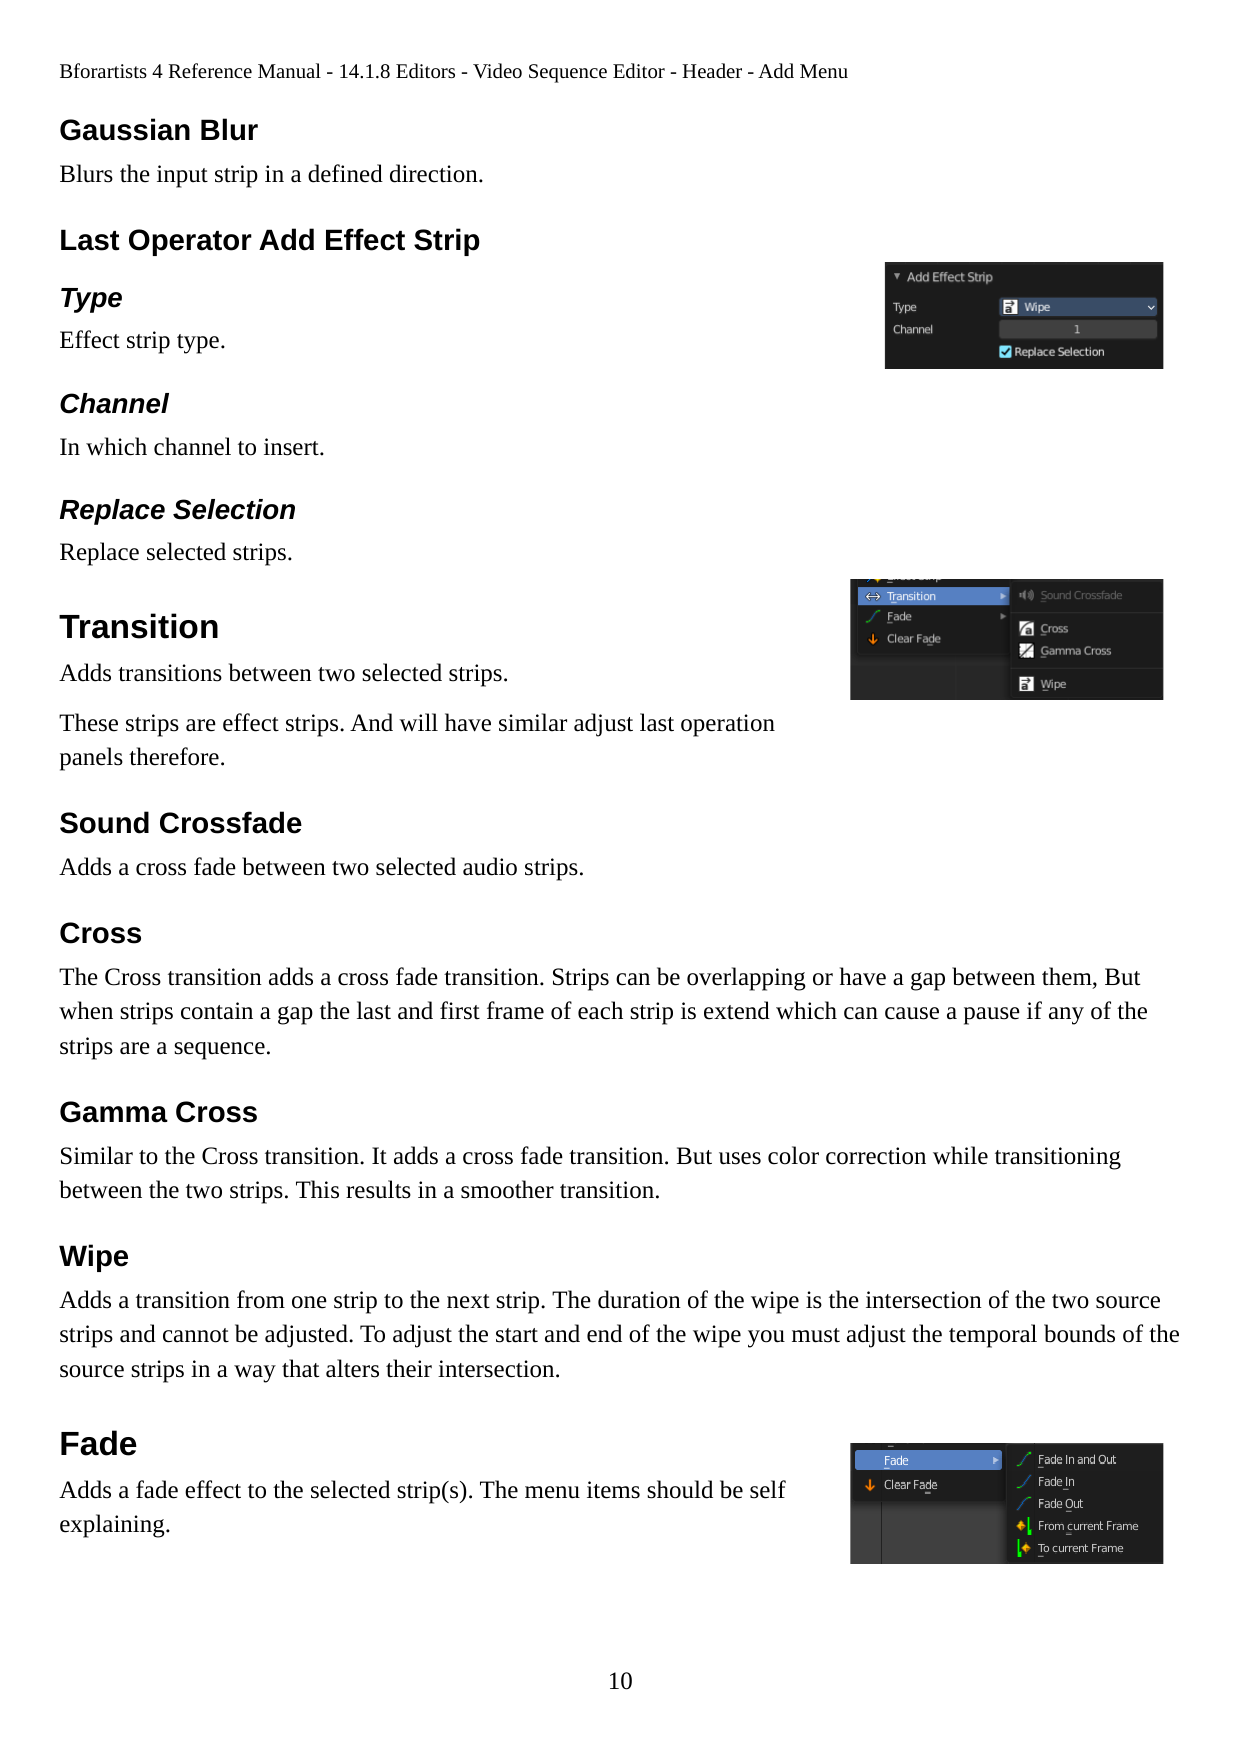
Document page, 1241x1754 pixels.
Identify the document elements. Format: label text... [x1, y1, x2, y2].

subtitle [1164, 281, 1181, 313]
subtitle Gaussian Blur [59, 113, 1181, 146]
subtitle Last Operator Add Effect Strip [59, 222, 1181, 256]
subtitle Cross [59, 916, 1181, 949]
subtitle Transition [59, 607, 850, 646]
text Adds a transition from one strip to the next strip. The duration of the wipe is the intersection of the two source strips and cannot be adjusted. To adjust the start and end of the wipe you must adjust the temporal bounds of the source strips in a way that alters their intersection. [59, 1285, 1181, 1383]
text [1164, 326, 1181, 354]
text Adds a fade effect to the selected strip(s). The menu items should be self explaining. [59, 1475, 850, 1538]
subtitle Wipe [59, 1239, 1181, 1273]
text Similar to the Cross transition. It adds a cross fade transition. But uses color correction while transitioning between the two strips. This results in a smoother transition. [59, 1141, 1181, 1204]
text The Cross transition adds a cross fade transition. Strips can be overlapping or have a gap between them, But when strips contain a gap the last and first frame of each strip is extend which can cause a pause if any of the strips are a sequence. [59, 962, 1181, 1059]
text Adds transitions between two selected strips. [59, 658, 850, 687]
subtitle Channel [59, 387, 1181, 419]
subtitle Fade [59, 1424, 1181, 1463]
text Adds a cross fade between two selected audio strips. [59, 852, 1181, 881]
text In which channel to insert. [59, 432, 1181, 460]
subtitle [1164, 607, 1181, 646]
picture [850, 1443, 1164, 1564]
subtitle Type [59, 281, 884, 313]
subtitle Gamma Cross [59, 1094, 1181, 1128]
text These strips are effect strips. And will have similar adjust last operation panels therefore. [59, 708, 1181, 771]
text Replace selected strips. [59, 537, 1181, 566]
subtitle Replace Selection [59, 493, 1181, 525]
picture [850, 579, 1164, 700]
picture [884, 262, 1164, 369]
text Effect strip type. [59, 326, 884, 354]
text Blurs the input strip in a defined direction. [59, 159, 1181, 188]
subtitle Sound Crossfade [59, 806, 1181, 839]
